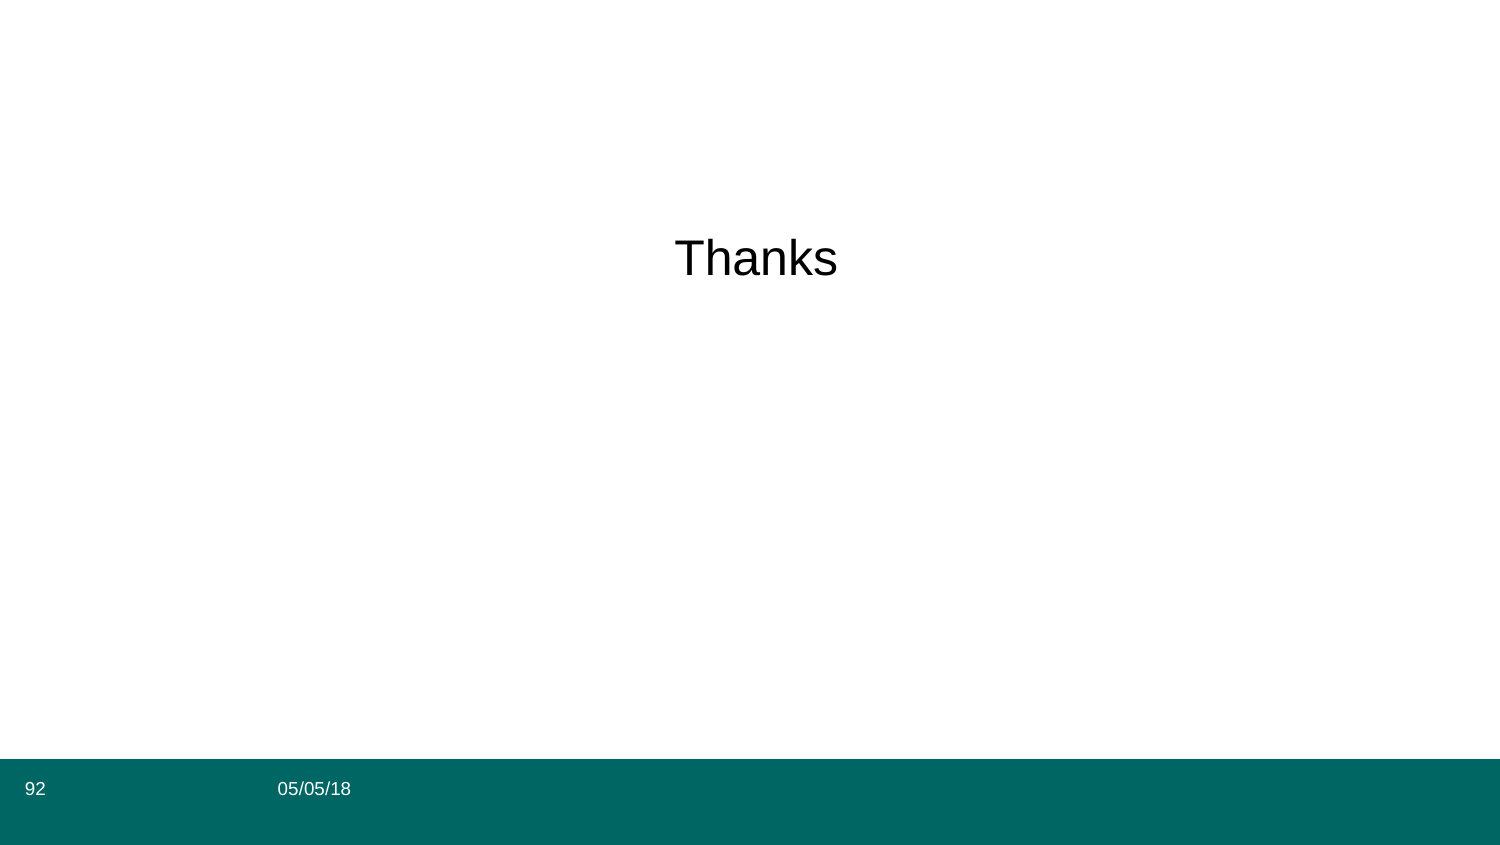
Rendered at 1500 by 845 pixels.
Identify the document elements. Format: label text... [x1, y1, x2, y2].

text_box 05/05/18 [277, 776, 553, 799]
subtitle Thanks [87, 37, 1426, 473]
text_box [24, 776, 76, 799]
